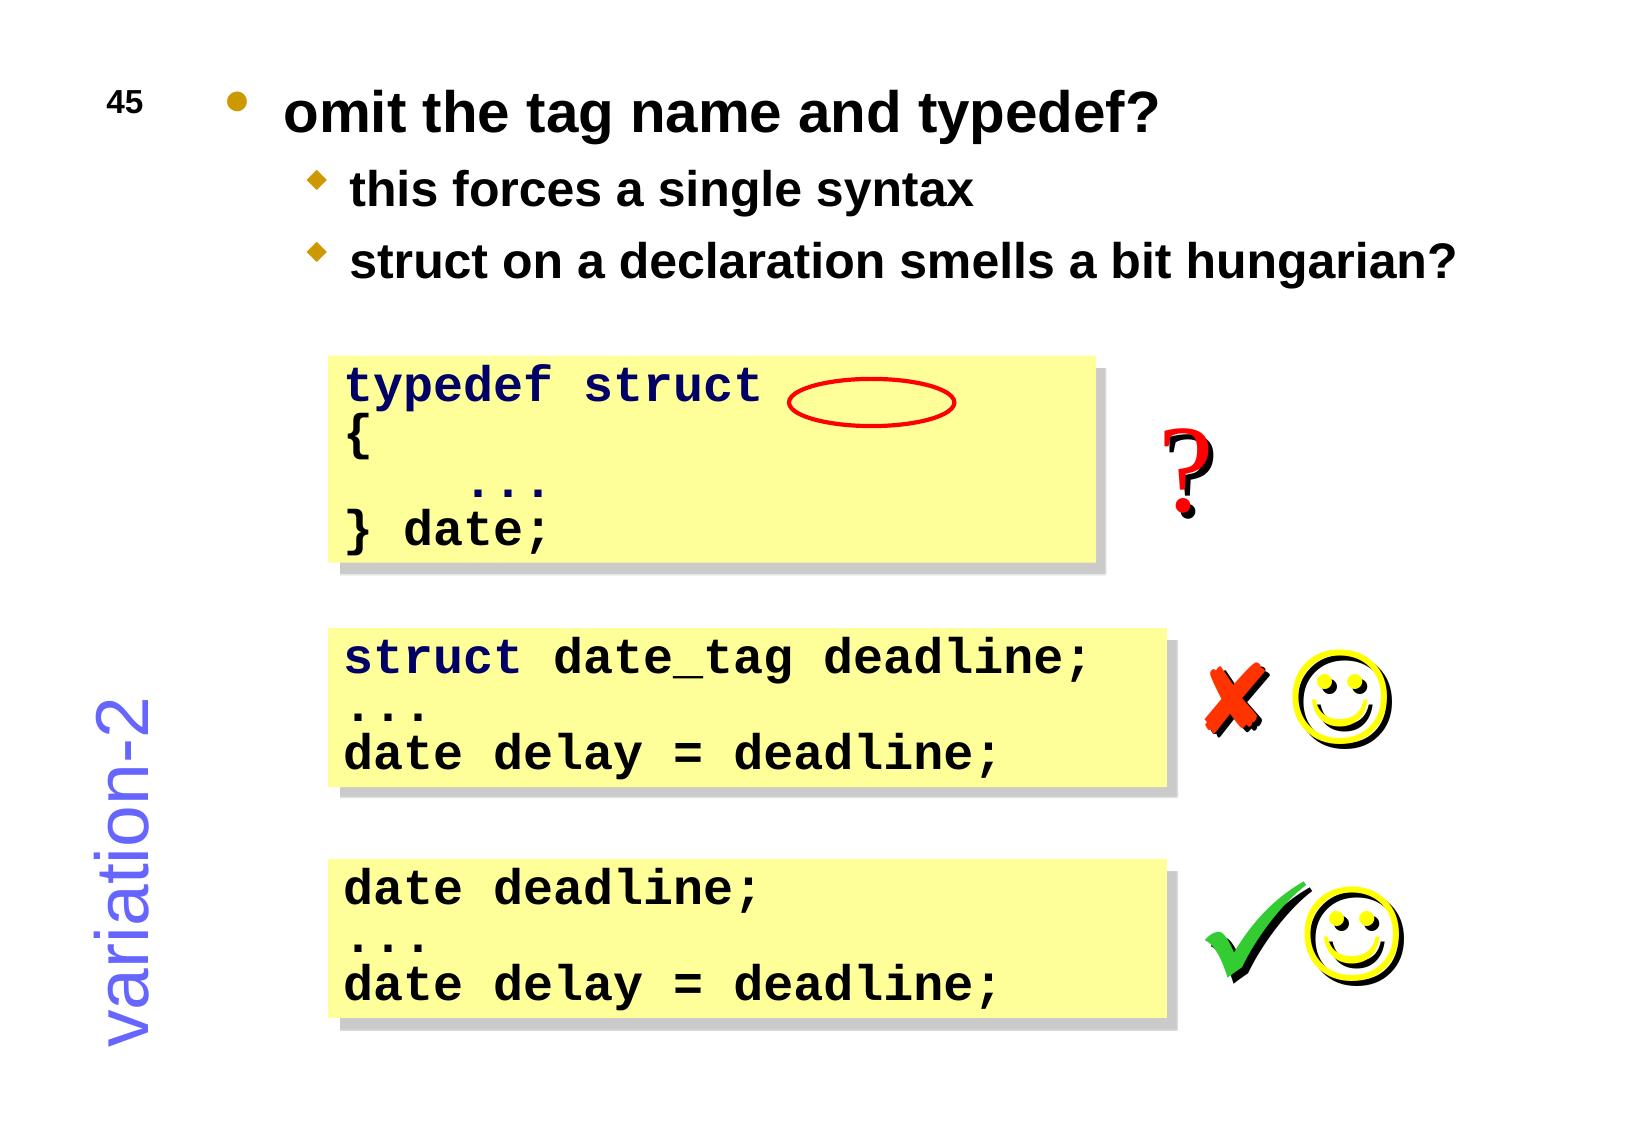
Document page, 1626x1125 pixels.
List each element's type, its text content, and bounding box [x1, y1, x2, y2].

title variation-2 [50, 187, 188, 1063]
text_box  [1303, 661, 1381, 738]
text_box  [1178, 840, 1368, 1035]
text_box  [1178, 609, 1298, 775]
text_box ? [1143, 379, 1230, 545]
list omit the tag name and typedef? this forces a single syntax struct on a declaration smells a bit hungarian? [212, 66, 1625, 1067]
text_box  [1273, 609, 1462, 776]
text_box typedef struct { ... } date; [328, 355, 1097, 563]
text_box  [1285, 846, 1474, 1013]
text_box date deadline; ... date delay = deadline; [328, 858, 1167, 1018]
text_box struct date_tag deadline; ... date delay = deadline; [328, 628, 1167, 788]
